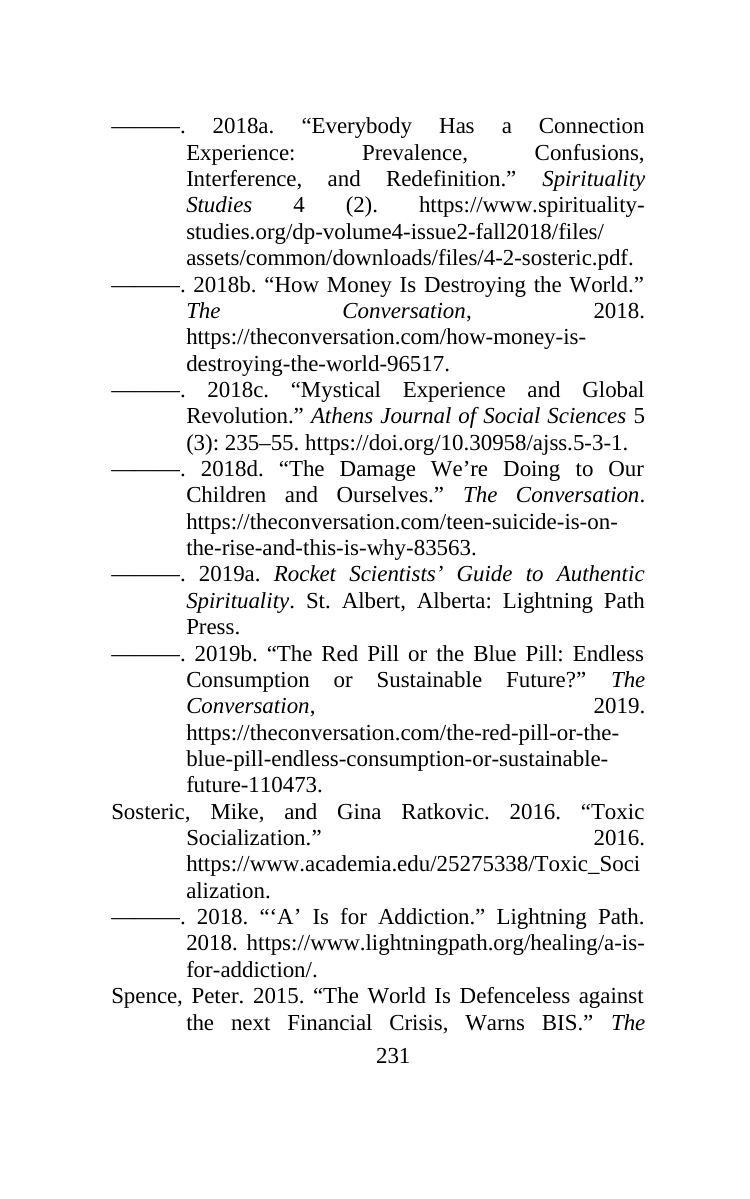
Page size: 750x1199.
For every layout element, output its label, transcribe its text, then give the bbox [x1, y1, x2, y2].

text ———. 2018d. “The Damage We’re Doing to Our Children and Ourselves.” The Conversation. https://theconversation.com/teen-suicide-is-on-the-rise-and-this-is-why-83563. [111, 455, 645, 561]
text ———. 2018a. “Everybody Has a Connection Experience: Prevalence, Confusions, Interference, and Redefinition.” Spirituality Studies 4 (2). https://www.spirituality-studies.org/dp-volume4-issue2-fall2018/files/assets/common/downloads/files/4-2-sosteric.pdf. [111, 112, 645, 271]
text ———. 2018. “‘A’ Is for Addiction.” Lightning Path. 2018. https://www.lightningpath.org/healing/a-is-for-addiction/. [111, 903, 645, 982]
text ———. 2018c. “Mystical Experience and Global Revolution.” Athens Journal of Social Sciences 5 (3): 235–55. https://doi.org/10.30958/ajss.5-3-1. [111, 376, 645, 455]
text Spence, Peter. 2015. “The World Is Defenceless against the next Financial Crisis, Warns BIS.” The [111, 982, 645, 1035]
text ———. 2018b. “How Money Is Destroying the World.” The Conversation, 2018. https://theconversation.com/how-money-is-destroying-the-world-96517. [111, 271, 645, 376]
text ———. 2019b. “The Red Pill or the Blue Pill: Endless Consumption or Sustainable Future?” The Conversation, 2019. https://theconversation.com/the-red-pill-or-the-blue-pill-endless-consumption-or-sustainable-future-110473. [111, 639, 645, 798]
text ———. 2019a. Rocket Scientists’ Guide to Authentic Spirituality. St. Albert, Alberta: Lightning Path Press. [111, 561, 645, 639]
text Sosteric, Mike, and Gina Ratkovic. 2016. “Toxic Socialization.” 2016. https://www.academia.edu/25275338/Toxic_Socialization. [111, 798, 645, 903]
